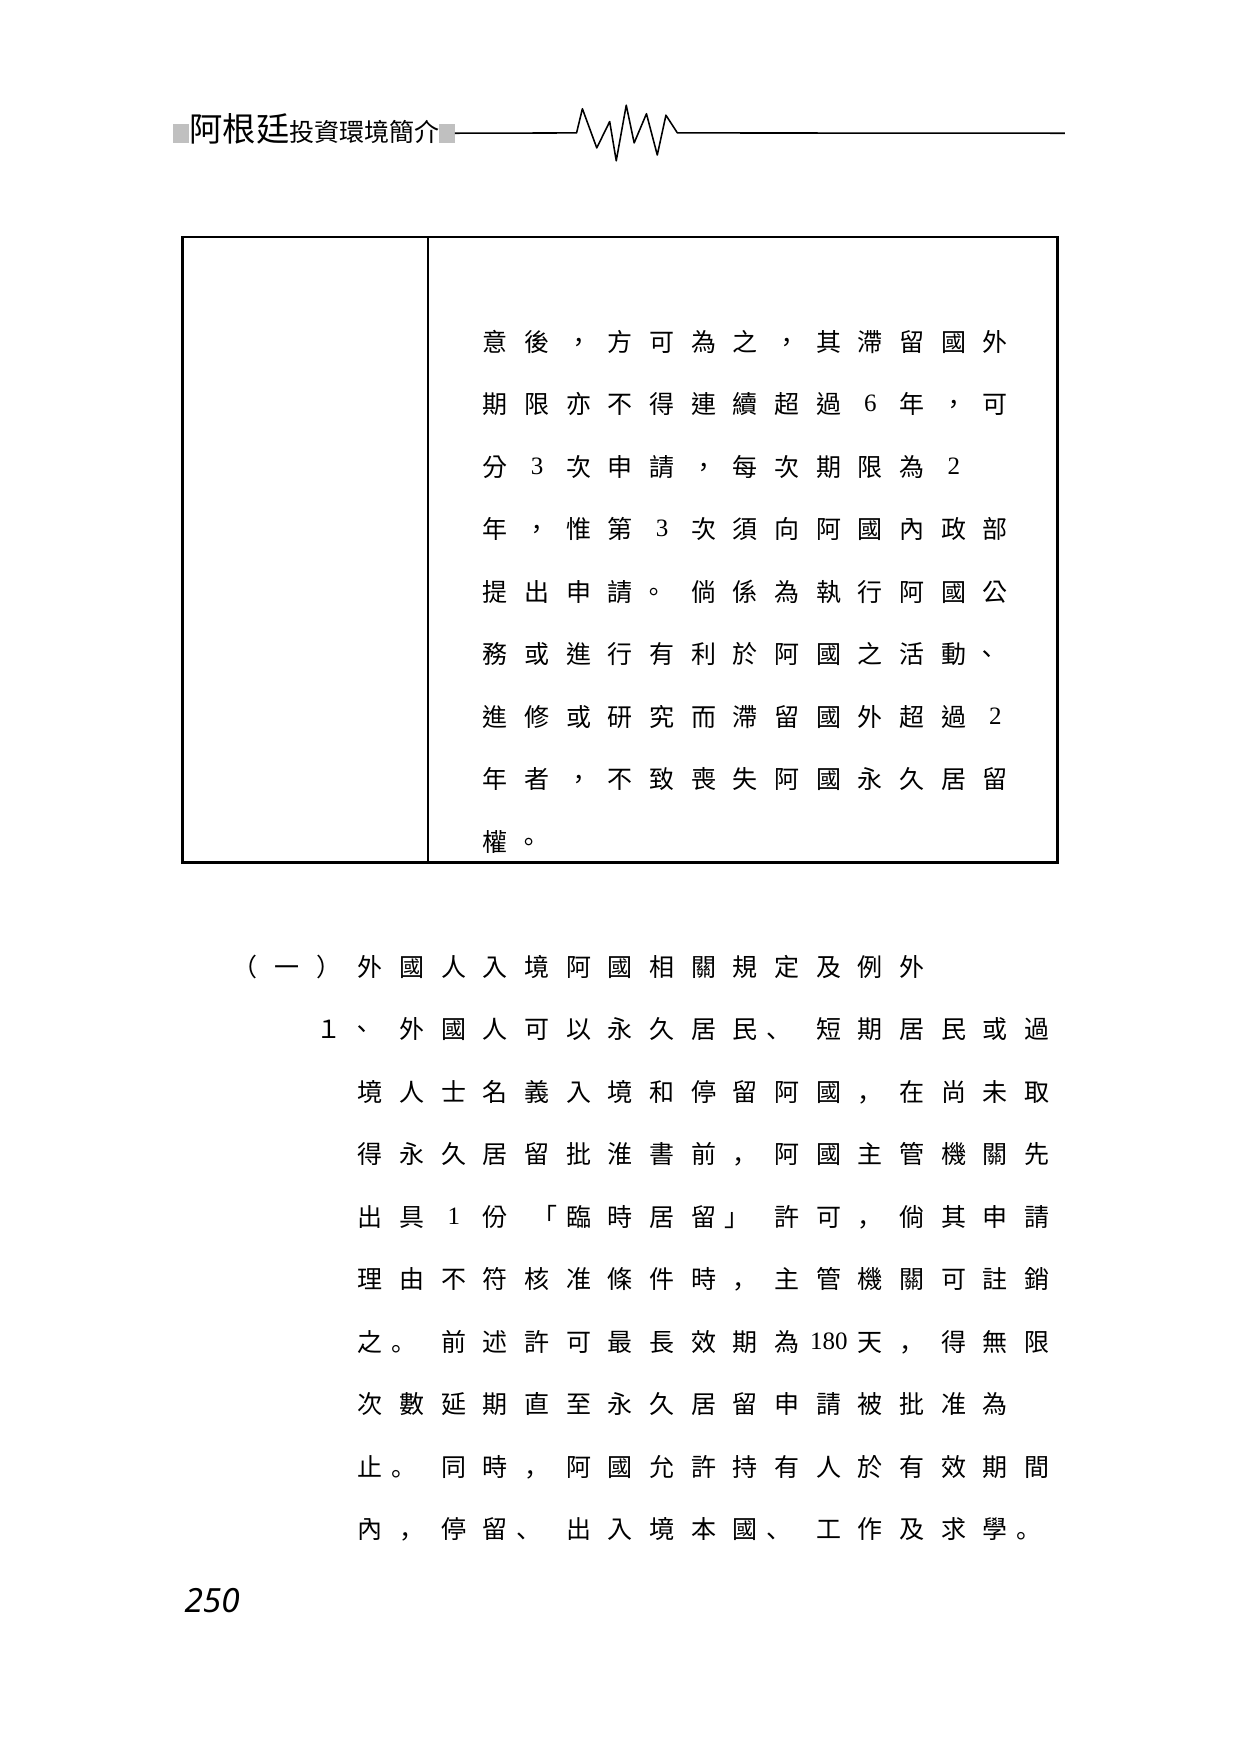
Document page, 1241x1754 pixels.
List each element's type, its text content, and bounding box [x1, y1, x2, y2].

table_cell 意後，方可為之，其滯留國外期限亦不得連續超過6年，可分3次申請，每次期限為2年，惟第3次須向阿國內政部提出申請。倘係為執行阿國公務或進行有利於阿國之活動、進修或研究而滯留國外超過2年者，不致喪失阿國永久居留權。 [429, 238, 1056, 861]
table_cell [184, 238, 427, 861]
text （一）外國人入境阿國相關規定及例外 [207, 924, 1058, 986]
text １、外國人可以永久居民、短期居民或過境人士名義入境和停留阿國，在尚未取得永久居留批淮書前，阿國主管機關先出具1份「臨時居留」許可，倘其申請理由不符核准條件時，主管機關可註銷之。前述許可最長效期為180天，得無限次數延期直至永久居留申請被批准為止。同時，阿國允許持有人於有效期間內，停留、出入境本國、工作及求學。 [281, 986, 1058, 1549]
